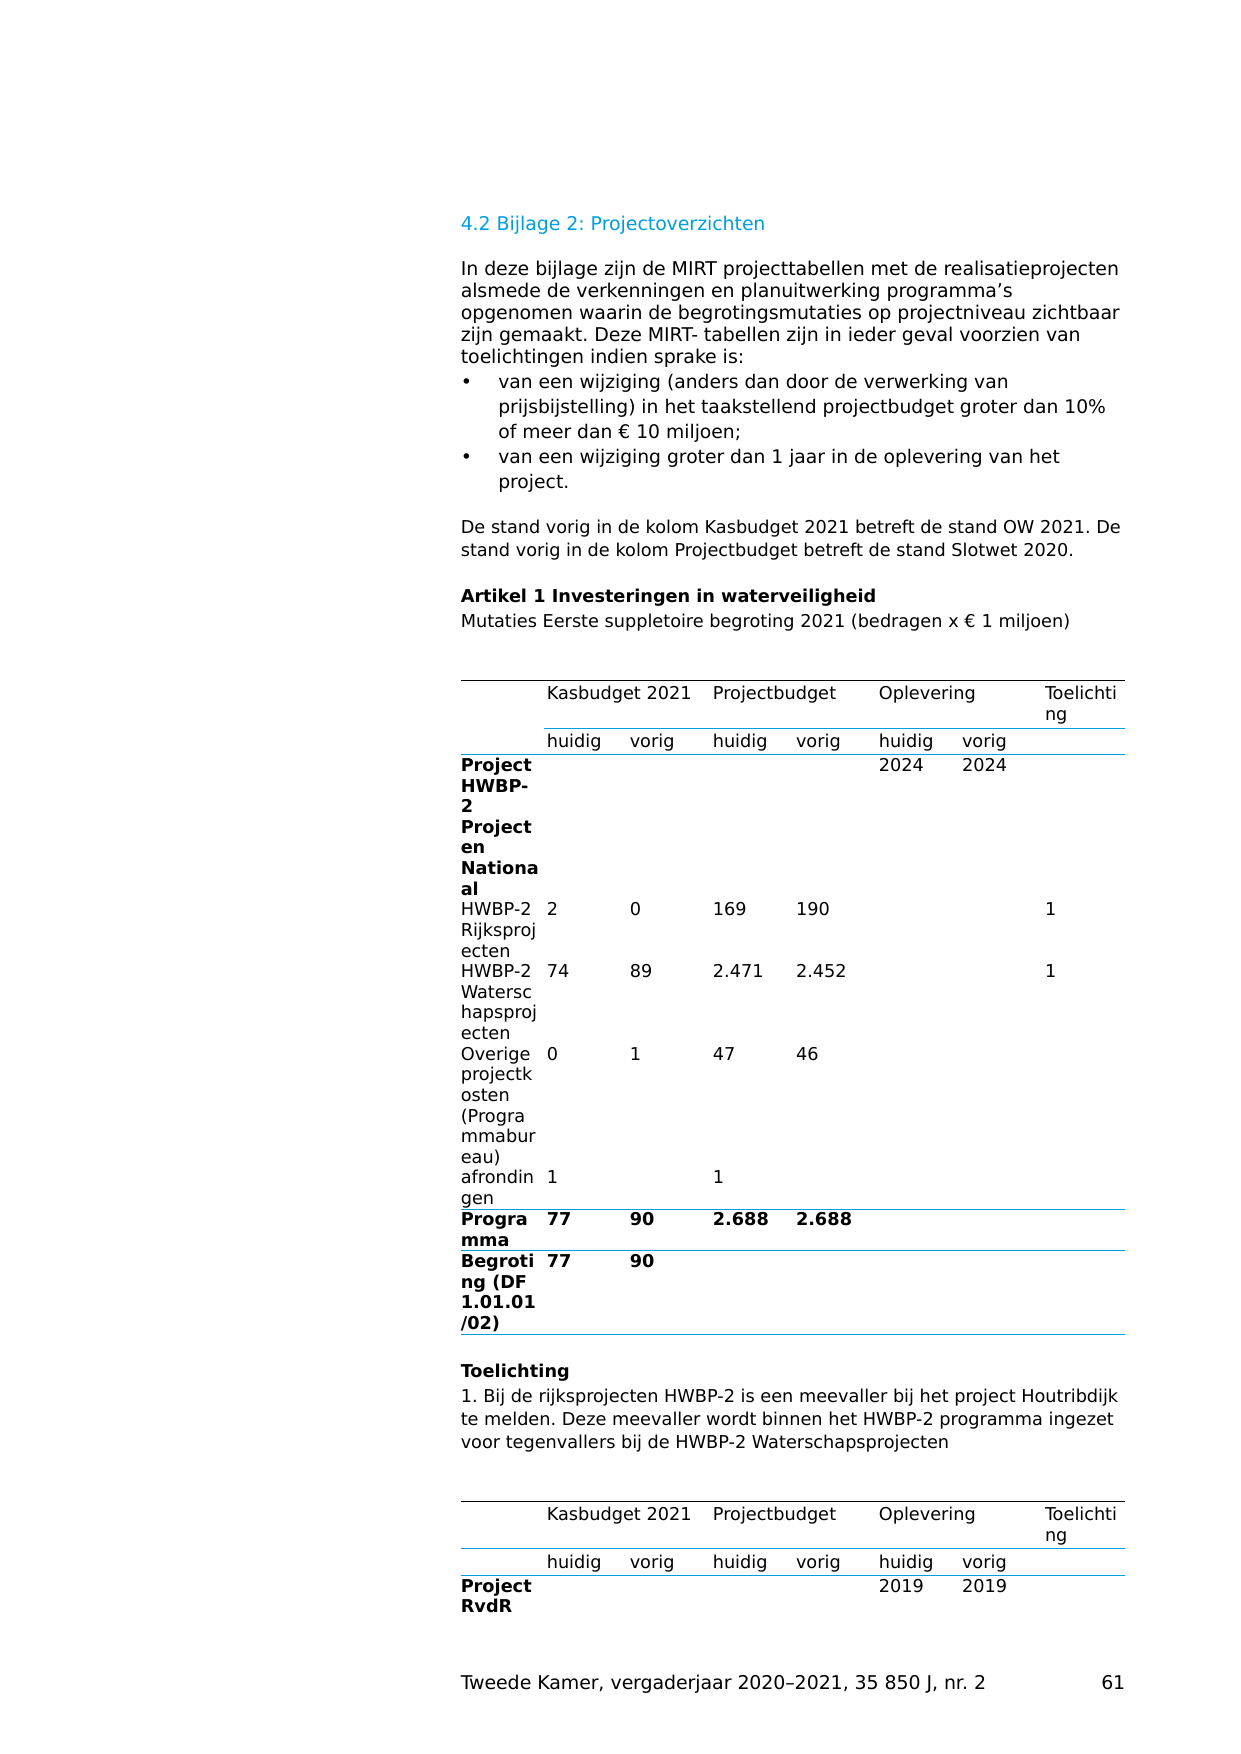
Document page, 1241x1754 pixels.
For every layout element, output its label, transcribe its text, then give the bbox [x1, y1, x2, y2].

title 4.2 Bijlage 2: Projectoverzichten [461, 213, 1125, 235]
table_cell 2024 [959, 755, 1042, 817]
table_cell afrondingen [461, 1168, 544, 1209]
table_cell huidig [544, 1549, 627, 1575]
table_cell 0 [544, 1044, 627, 1167]
table_cell 2.471 [710, 961, 793, 1044]
table_cell [876, 1210, 959, 1250]
table_cell [793, 1168, 876, 1209]
table_cell [1042, 1251, 1125, 1333]
table_cell Project RvdR [461, 1576, 544, 1617]
table_cell vorig [959, 729, 1042, 754]
table_cell [627, 1168, 710, 1209]
table_cell [544, 817, 627, 899]
table_cell huidig [710, 729, 793, 754]
table_cell [544, 755, 627, 817]
table_cell 2019 [876, 1576, 959, 1617]
table_cell huidig [876, 1549, 959, 1575]
table_cell [876, 817, 959, 899]
table_cell 169 [710, 899, 793, 961]
table_cell [793, 755, 876, 817]
table_cell 0 [627, 899, 710, 961]
table_cell Oplevering [876, 681, 1042, 727]
table_cell vorig [793, 729, 876, 754]
table_cell [959, 1210, 1042, 1250]
text De stand vorig in de kolom Kasbudget 2021 betreft de stand OW 2021. De stand vorig in de kolom Projectbudget betreft de stand Slotwet 2020. [461, 515, 1125, 561]
table_cell huidig [876, 729, 959, 754]
table_cell huidig [710, 1549, 793, 1575]
table_cell [1042, 1576, 1125, 1617]
table_cell 2.688 [710, 1210, 793, 1250]
table_header Tweede Hoogwaterbeschermingsprogramma [461, 655, 1125, 680]
table_cell [959, 817, 1042, 899]
table_cell 77 [544, 1251, 627, 1333]
table_cell Project HWBP-2 [461, 755, 544, 817]
table_cell [710, 755, 793, 817]
table_cell Toelichting [1042, 1502, 1125, 1548]
table_cell 1 [1042, 961, 1125, 1044]
table_cell [1042, 1210, 1125, 1250]
text In deze bijlage zijn de MIRT projecttabellen met de realisatieprojecten alsmede de verkenningen en planuitwerking programma’s opgenomen waarin de begrotingsmutaties op projectniveau zichtbaar zijn gemaakt. Deze MIRT- tabellen zijn in ieder geval voorzien van toelichtingen indien sprake is: [461, 258, 1125, 368]
table_cell vorig [959, 1549, 1042, 1575]
text Toelichting [461, 1359, 1125, 1382]
list van een wijziging groter dan 1 jaar in de oplevering van het project. [461, 443, 1125, 493]
table_cell [627, 817, 710, 899]
table_cell [627, 1576, 710, 1617]
table_cell 90 [627, 1210, 710, 1250]
table_cell 89 [627, 961, 710, 1044]
table_cell [710, 1576, 793, 1617]
table_cell [876, 1044, 959, 1167]
table_cell 1 [627, 1044, 710, 1167]
table_cell Toelichting [1042, 681, 1125, 727]
table_cell Projectbudget [710, 1502, 876, 1548]
table_cell [876, 961, 959, 1044]
table_cell [793, 817, 876, 899]
table_cell 2.688 [793, 1210, 876, 1250]
table_cell [627, 755, 710, 817]
table_cell [876, 1251, 959, 1333]
table_cell 2 [544, 899, 627, 961]
table_cell [461, 681, 544, 754]
table_cell 2024 [876, 755, 959, 817]
table_cell [710, 1251, 793, 1333]
table_cell [1042, 729, 1125, 754]
table_cell [461, 1549, 544, 1575]
table_cell [959, 1168, 1042, 1209]
table_cell [461, 1502, 544, 1548]
table_cell [959, 1044, 1042, 1167]
table_cell [793, 1251, 876, 1333]
table_cell Programma [461, 1210, 544, 1250]
table_cell [1042, 755, 1125, 817]
table_cell HWBP-2 Waterschapsprojecten [461, 961, 544, 1044]
text 1. Bij de rijksprojecten HWBP-2 is een meevaller bij het project Houtribdijk te melden. Deze meevaller wordt binnen het HWBP-2 programma ingezet voor tegenvallers bij de HWBP-2 Waterschapsprojecten [461, 1384, 1125, 1453]
table_cell 190 [793, 899, 876, 961]
table_cell 2.452 [793, 961, 876, 1044]
table_cell huidig [544, 729, 627, 754]
table_cell 1 [544, 1168, 627, 1209]
table_cell 2019 [959, 1576, 1042, 1617]
table_cell [793, 1576, 876, 1617]
table_cell [1042, 1168, 1125, 1209]
table_cell Overige projectkosten (Programmabureau) [461, 1044, 544, 1167]
table_cell [1042, 1044, 1125, 1167]
table_cell Projectbudget [710, 681, 876, 727]
text Mutaties Eerste suppletoire begroting 2021 (bedragen x € 1 miljoen) [461, 609, 1125, 632]
table_cell [1042, 1549, 1125, 1575]
table_cell vorig [627, 1549, 710, 1575]
table_cell HWBP-2 Rijksprojecten [461, 899, 544, 961]
table_cell [876, 1168, 959, 1209]
table_cell [959, 899, 1042, 961]
table_cell vorig [793, 1549, 876, 1575]
table_cell Begroting (DF 1.01.01/02) [461, 1251, 544, 1333]
table_cell Projecten Nationaal [461, 817, 544, 899]
table_cell [959, 961, 1042, 1044]
table_cell [959, 1251, 1042, 1333]
table_cell [710, 817, 793, 899]
list van een wijziging (anders dan door de verwerking van prijsbijstelling) in het taakstellend projectbudget groter dan 10% of meer dan € 10 miljoen; [461, 368, 1125, 443]
table_cell 1 [710, 1168, 793, 1209]
table_cell 46 [793, 1044, 876, 1167]
table_cell 77 [544, 1210, 627, 1250]
table_cell 74 [544, 961, 627, 1044]
table_cell 47 [710, 1044, 793, 1167]
table_cell 90 [627, 1251, 710, 1333]
table_cell [544, 1576, 627, 1617]
table_cell Kasbudget 2021 [544, 681, 710, 727]
table_cell [1042, 817, 1125, 899]
table_cell Kasbudget 2021 [544, 1502, 710, 1548]
table_cell [876, 899, 959, 961]
table_cell Oplevering [876, 1502, 1042, 1548]
text Artikel 1 Investeringen in waterveiligheid [461, 584, 1125, 607]
table_cell 1 [1042, 899, 1125, 961]
table_header Ruimte voor de Rivier [461, 1476, 1125, 1501]
table_cell vorig [627, 729, 710, 754]
